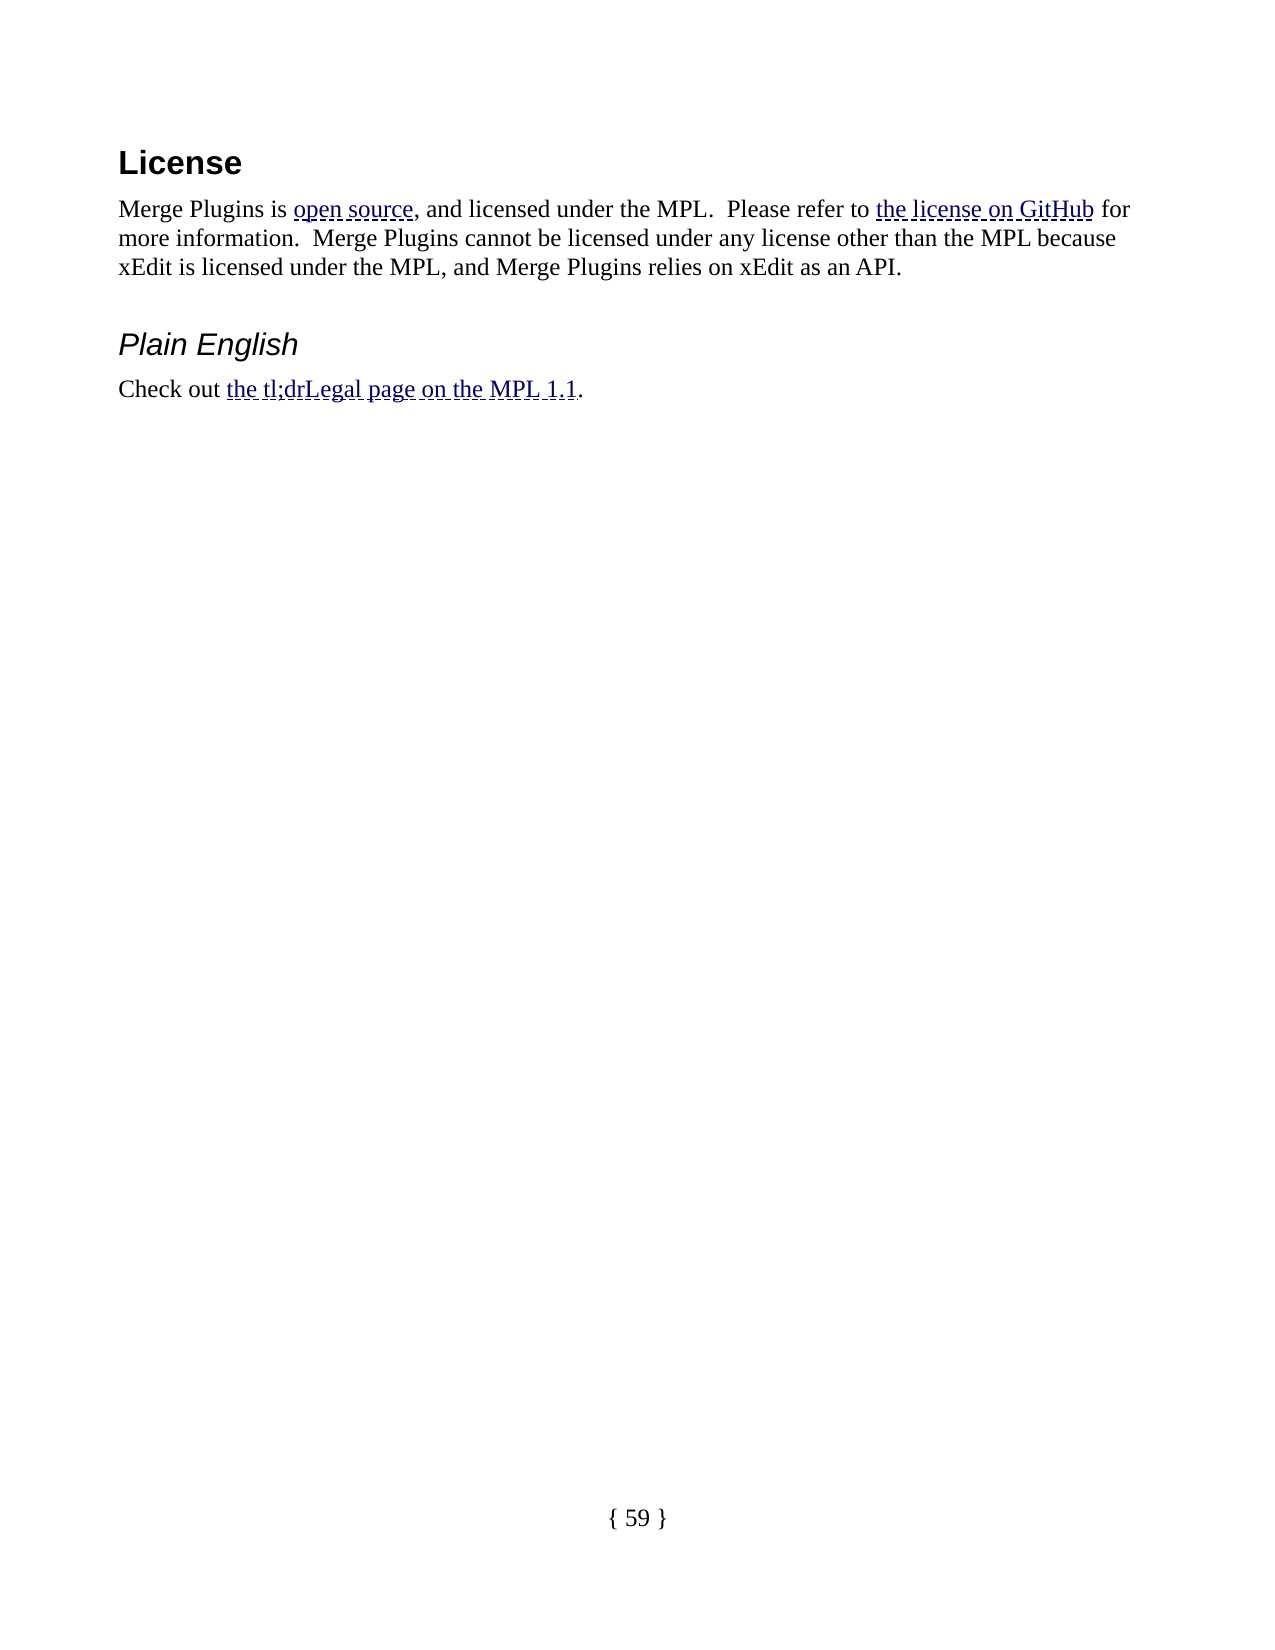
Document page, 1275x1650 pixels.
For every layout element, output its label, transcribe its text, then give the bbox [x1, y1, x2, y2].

text Merge Plugins is open source, and licensed under the MPL. Please refer to the license on GitHub for more information. Merge Plugins cannot be licensed under any license other than the MPL because xEdit is licensed under the MPL, and Merge Plugins relies on xEdit as an API. [118, 194, 1157, 280]
text Check out the tl;drLegal page on the MPL 1.1. [118, 374, 1157, 402]
subtitle License [118, 143, 1157, 182]
subtitle Plain English [118, 326, 1157, 362]
